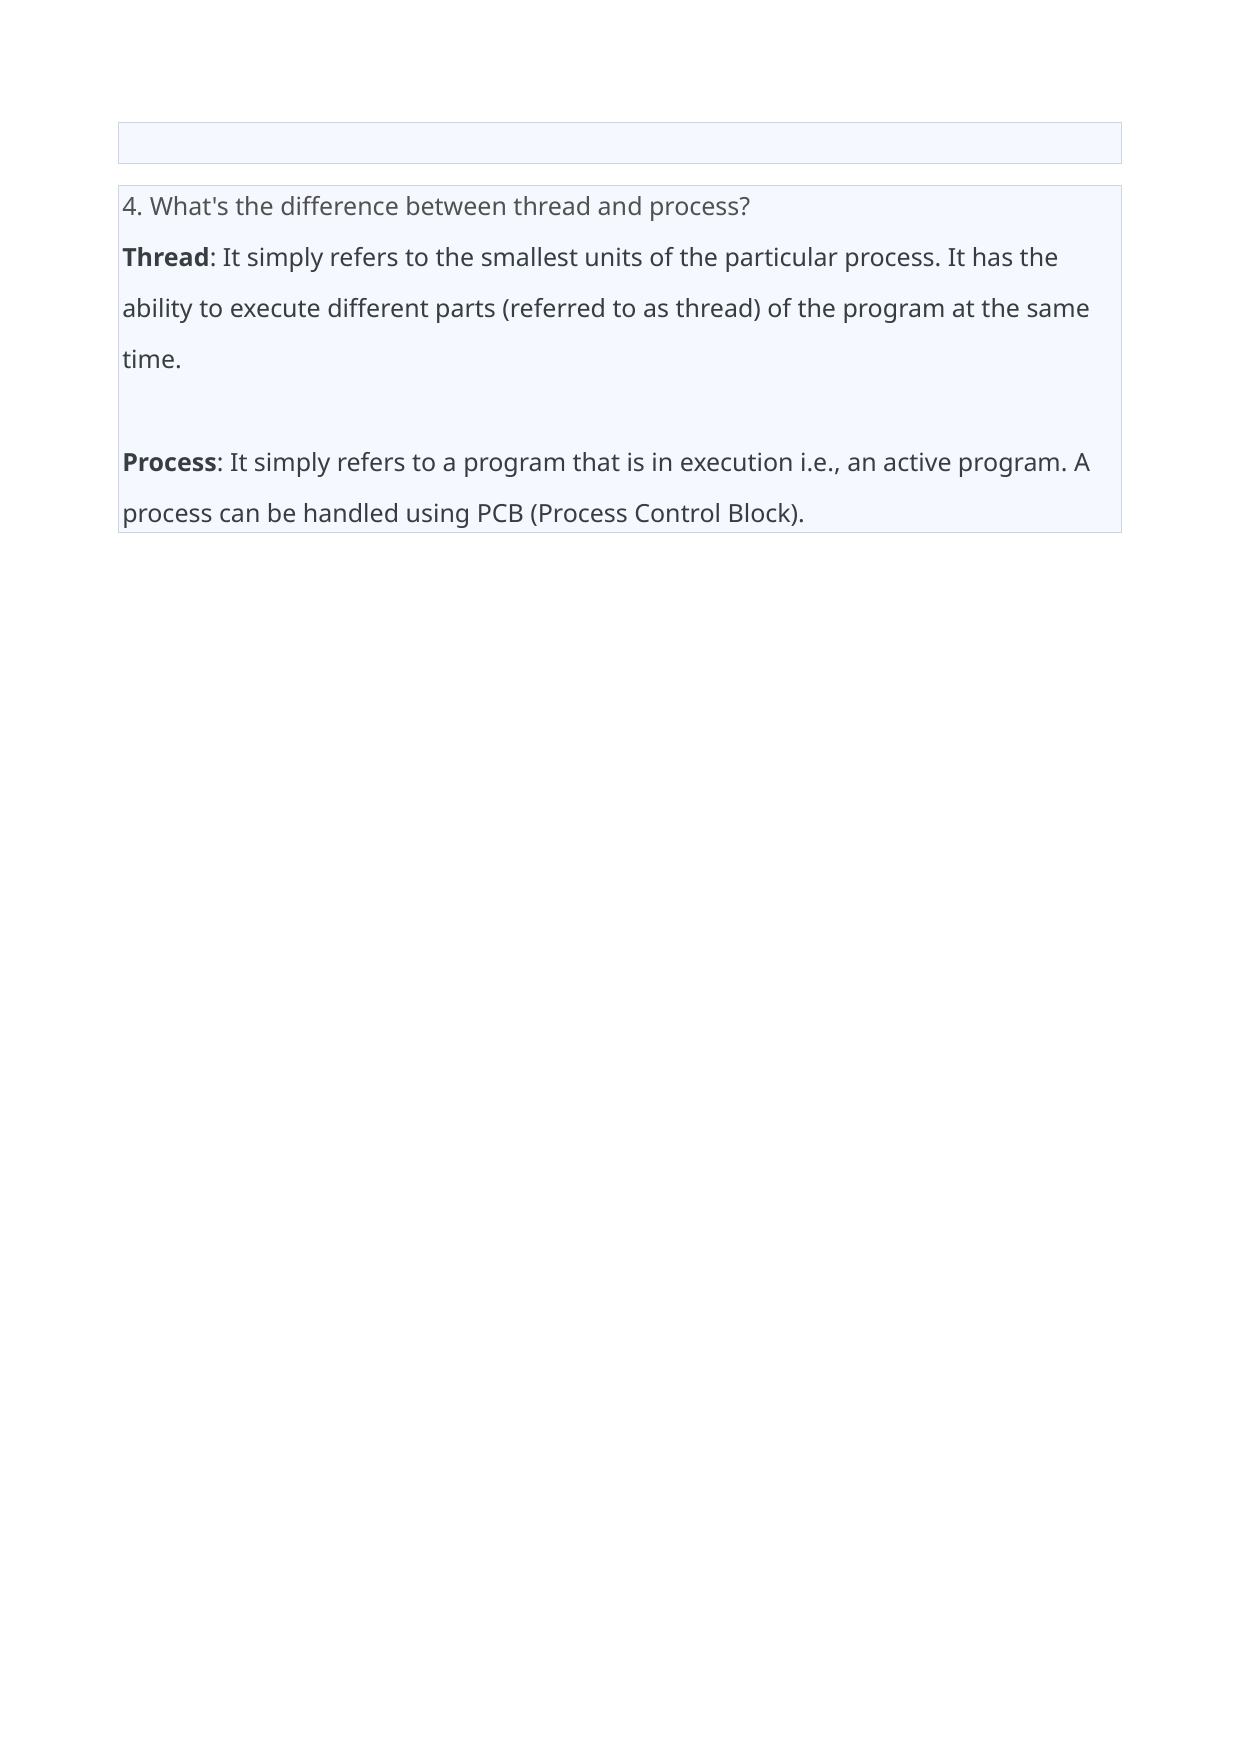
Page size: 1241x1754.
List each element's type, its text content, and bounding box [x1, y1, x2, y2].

subtitle 4. What's the difference between thread and process? [119, 186, 1121, 223]
text Thread: It simply refers to the smallest units of the particular process. It has the ability to execute different parts (referred to as thread) of the program at the same time. Process: It simply refers to a program that is in execution i.e., an active program. A process can be handled using PCB (Process Control Block). [119, 236, 1121, 532]
